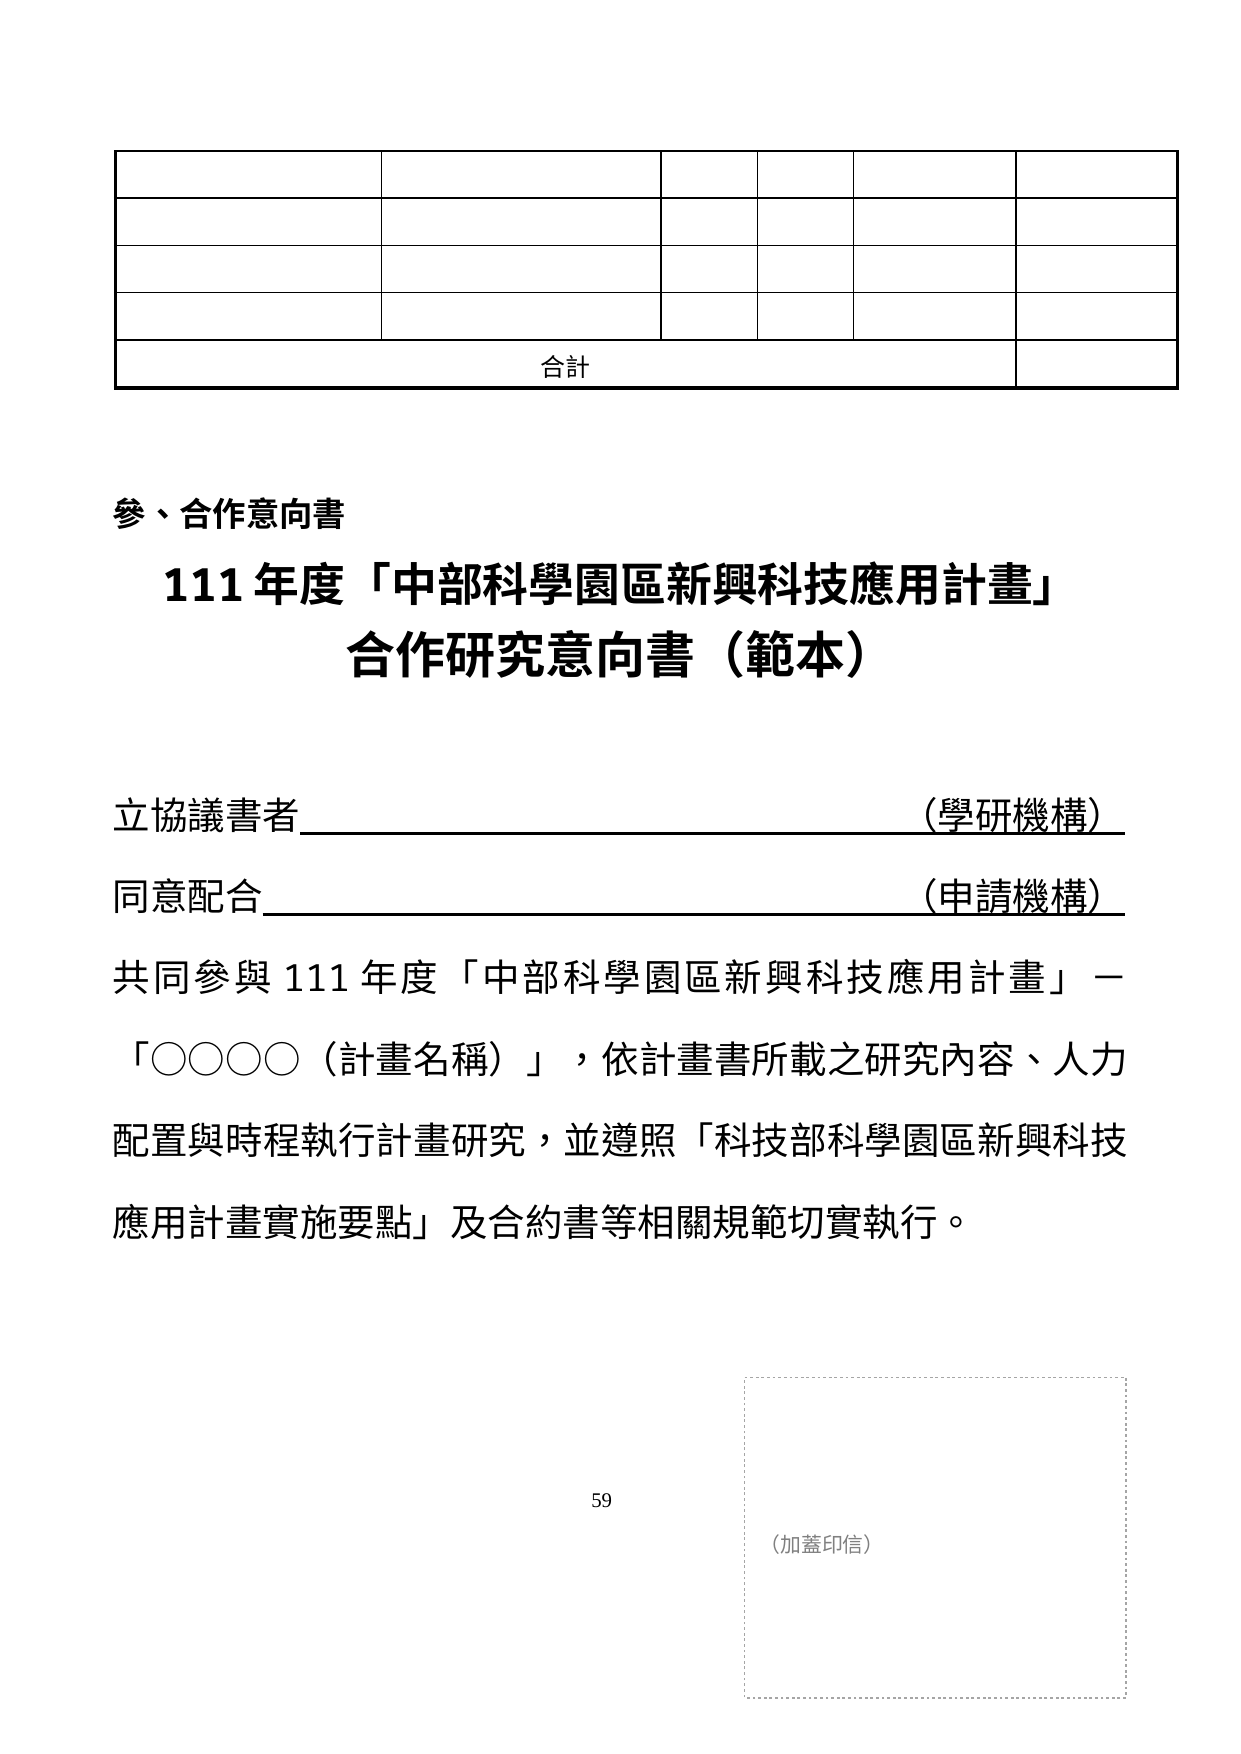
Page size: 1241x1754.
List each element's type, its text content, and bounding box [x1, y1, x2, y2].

table_cell [1017, 246, 1176, 292]
table_cell [758, 152, 853, 197]
table_cell [117, 246, 381, 292]
table_cell [382, 293, 660, 339]
table_cell [854, 152, 1015, 197]
text 同意配合 （申請機構） [112, 867, 1128, 921]
text 立協議書者 （學研機構） [112, 786, 1128, 840]
table_cell [1017, 199, 1176, 244]
table_cell [662, 199, 757, 244]
text 合作研究意向書（範本） [112, 615, 1128, 688]
table_cell [758, 246, 853, 292]
table_cell [758, 293, 853, 339]
table_cell [662, 293, 757, 339]
table_cell [854, 199, 1015, 244]
table_cell [854, 293, 1015, 339]
text 共同參與111年度「中部科學園區新興科技應用計畫」－「○○○○（計畫名稱）」，依計畫書所載之研究內容、人力配置與時程執行計畫研究，並遵照「科技部科學園區新興科技應用計畫實施要點」及合約書等相關規範切實執行。 [112, 948, 1128, 1247]
text 111年度「中部科學園區新興科技應用計畫」 [112, 549, 1128, 615]
table_cell 合計 [117, 341, 1015, 386]
table_cell [117, 152, 381, 197]
table_cell [382, 152, 660, 197]
table_cell [117, 199, 381, 244]
table_cell [382, 199, 660, 244]
table_cell [1017, 293, 1176, 339]
table_cell [382, 246, 660, 292]
table_cell [662, 246, 757, 292]
table_cell [1017, 152, 1176, 197]
subtitle 參、合作意向書 [112, 486, 1128, 536]
table_cell [854, 246, 1015, 292]
table_cell [758, 199, 853, 244]
table_cell [1017, 341, 1176, 386]
table_cell [117, 293, 381, 339]
table_cell [662, 152, 757, 197]
